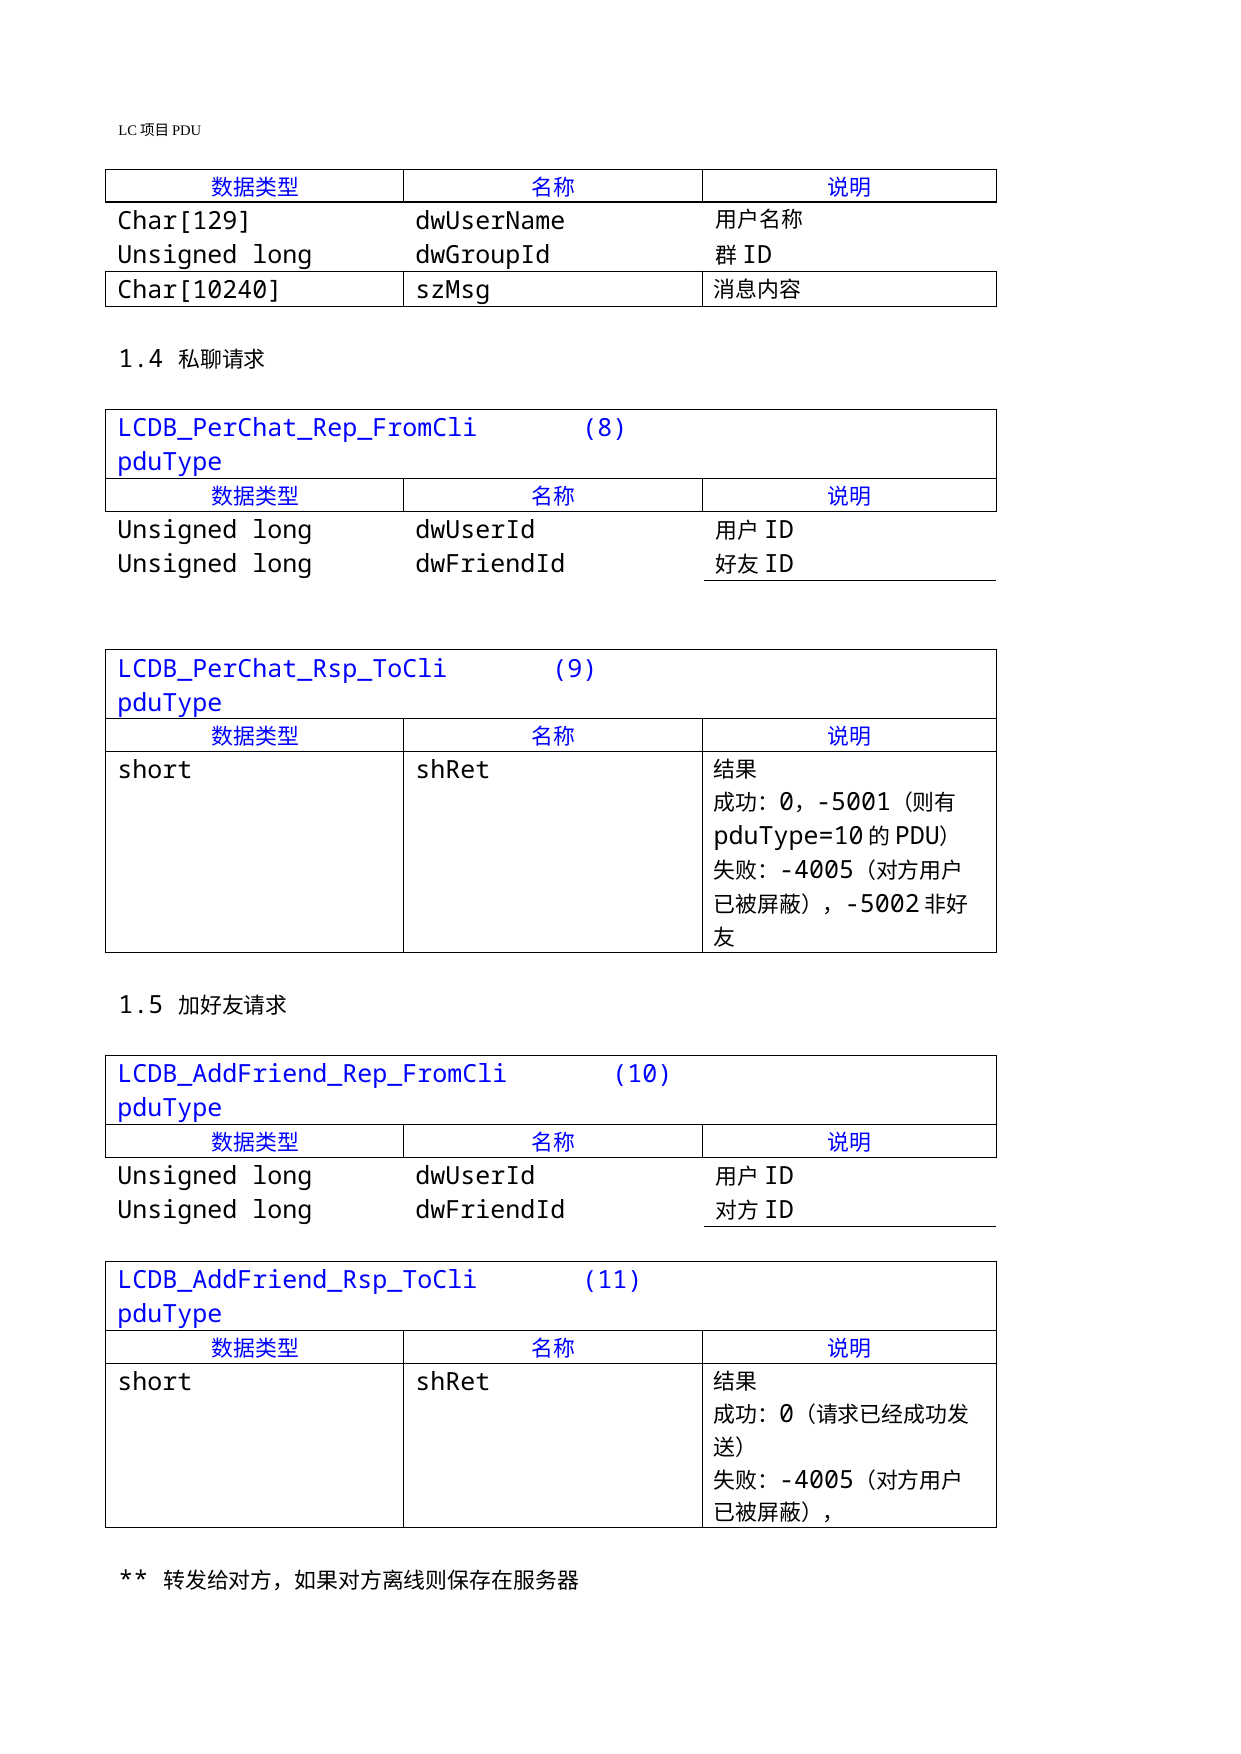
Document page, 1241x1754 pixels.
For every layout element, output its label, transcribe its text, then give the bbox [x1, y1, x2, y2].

table_cell Unsigned long [106, 1192, 404, 1226]
table_cell 对方ID [704, 1192, 996, 1226]
table_cell 数据类型 [106, 1125, 403, 1157]
table_cell dwFriendId [404, 1192, 704, 1226]
table_cell dwFriendId [404, 546, 704, 580]
table_cell short [106, 1364, 403, 1527]
table_header LCDB_AddFriend_Rep_FromCli (10) pduType [106, 1056, 996, 1124]
table_cell 数据类型 [106, 170, 403, 201]
text 1.5 加好友请求 [118, 987, 1122, 1021]
table_cell 消息内容 [703, 272, 996, 306]
table_cell dwUserId [404, 1158, 704, 1192]
table_cell 结果 成功：0，-5001（则有pduType=10的PDU） 失败：-4005（对方用户已被屏蔽），-5002非好友 [703, 752, 996, 952]
table_cell 群ID [704, 237, 996, 271]
table_cell Unsigned long [106, 546, 404, 580]
table_cell szMsg [404, 272, 702, 306]
table_cell Unsigned long [106, 1158, 404, 1192]
text ** 转发给对方，如果对方离线则保存在服务器 [118, 1562, 1122, 1596]
table_cell 用户ID [704, 1158, 996, 1192]
table_cell 名称 [404, 1331, 702, 1363]
table_header LCDB_AddFriend_Rsp_ToCli (11) pduType [106, 1262, 996, 1330]
table_cell dwUserId [404, 512, 704, 546]
table_cell 说明 [703, 170, 996, 201]
table_header LCDB_PerChat_Rep_FromCli (8) pduType [106, 410, 996, 478]
table_cell Char[129] [106, 203, 404, 237]
table_cell 名称 [404, 1125, 702, 1157]
table_cell 名称 [404, 170, 702, 201]
table_header LCDB_PerChat_Rsp_ToCli (9) pduType [106, 650, 996, 718]
table_cell 名称 [404, 719, 702, 751]
table_cell 说明 [703, 1125, 996, 1157]
table_cell 好友ID [704, 546, 996, 580]
table_cell 数据类型 [106, 479, 403, 511]
table_cell 结果 成功：0（请求已经成功发送） 失败：-4005（对方用户已被屏蔽）， [703, 1364, 996, 1527]
table_cell 说明 [703, 1331, 996, 1363]
table_cell dwGroupId [404, 237, 704, 271]
text 1.4 私聊请求 [118, 341, 1122, 375]
table_cell shRet [404, 1364, 702, 1527]
table_cell shRet [404, 752, 702, 952]
table_cell 用户名称 [704, 203, 996, 237]
table_cell Unsigned long [106, 237, 404, 271]
table_cell 数据类型 [106, 1331, 403, 1363]
table_cell 用户ID [704, 512, 996, 546]
table_cell 名称 [404, 479, 702, 511]
table_cell Char[10240] [106, 272, 403, 306]
table_cell Unsigned long [106, 512, 404, 546]
table_cell 说明 [703, 479, 996, 511]
table_cell 说明 [703, 719, 996, 751]
table_cell dwUserName [404, 203, 704, 237]
table_cell short [106, 752, 403, 952]
table_cell 数据类型 [106, 719, 403, 751]
